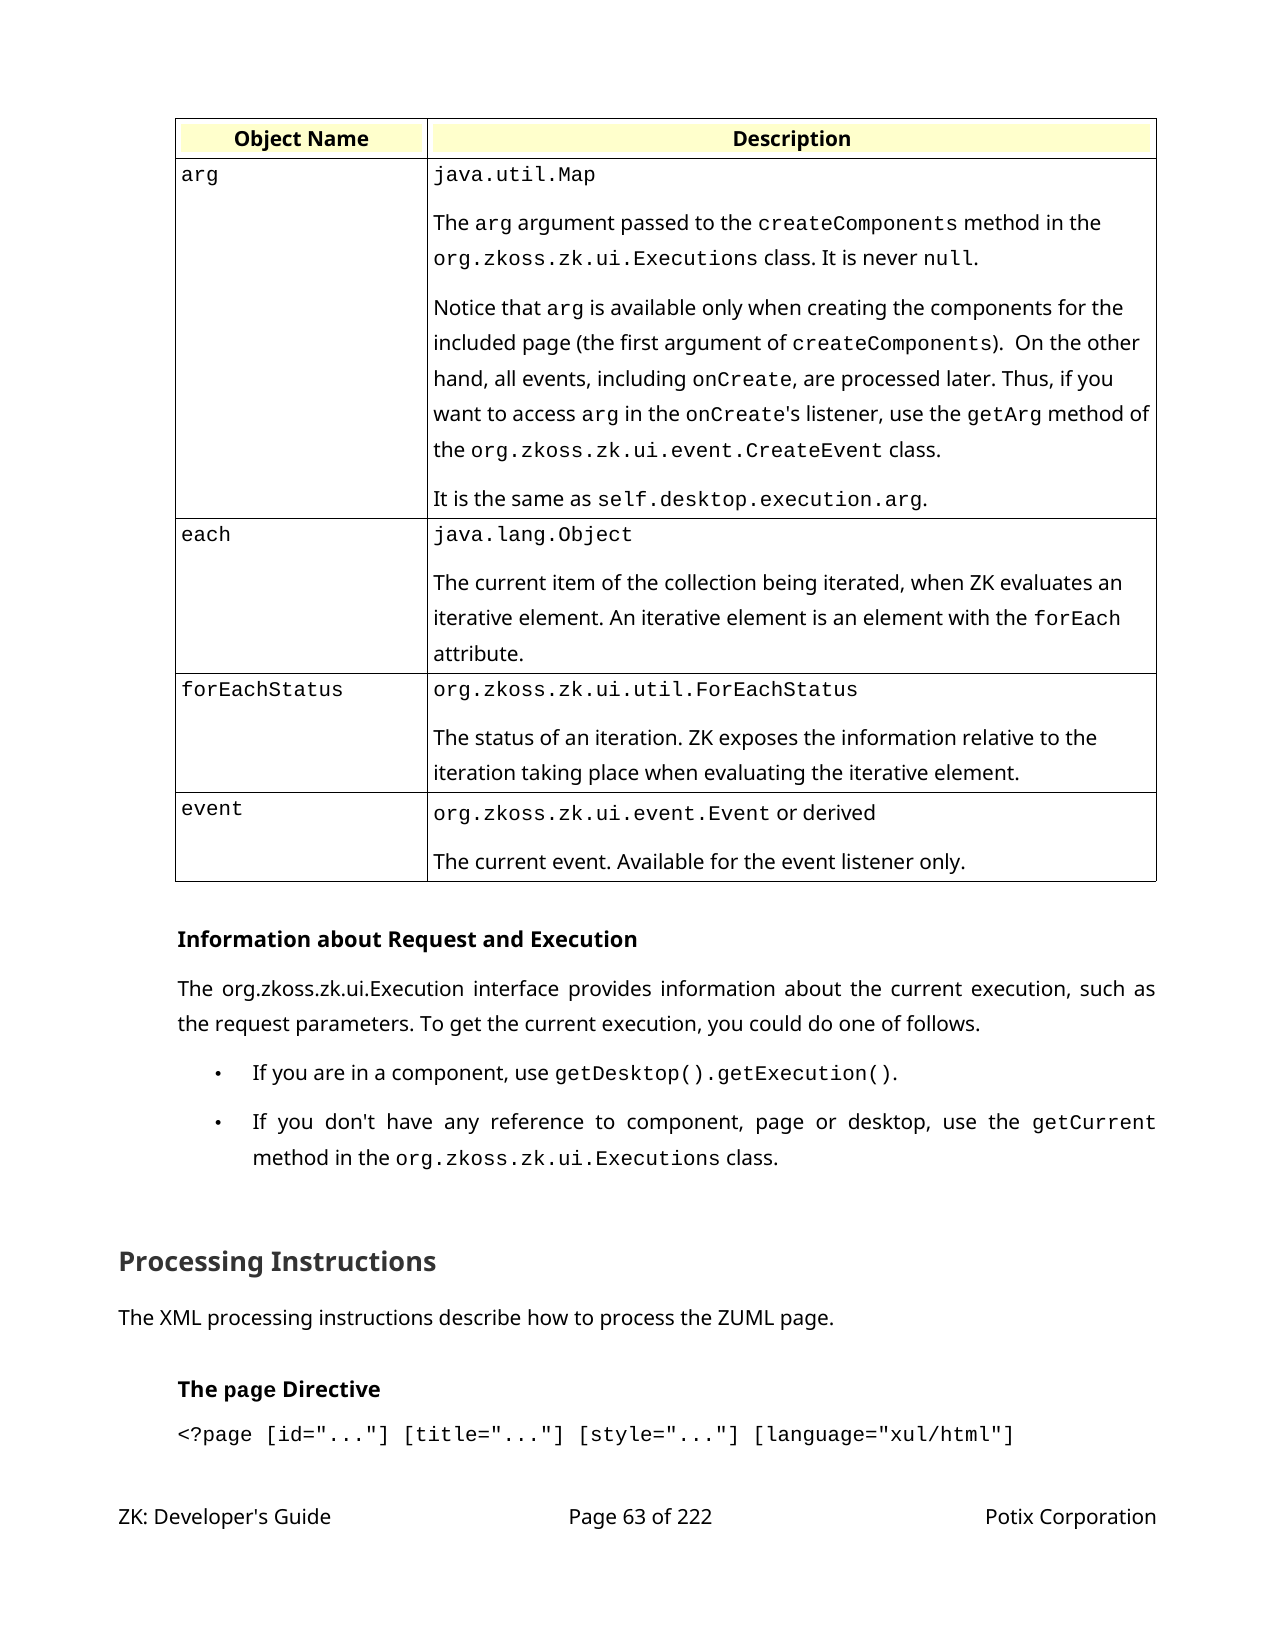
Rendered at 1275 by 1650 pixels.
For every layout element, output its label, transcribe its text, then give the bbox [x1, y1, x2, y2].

table_cell java.lang.Object The current item of the collection being iterated, when ZK evaluates an iterative element. An iterative element is an element with the forEach attribute. [428, 519, 1156, 673]
list If you are in a component, use getDesktop().getExecution(). [215, 1058, 1157, 1087]
table_cell org.zkoss.zk.ui.event.Event or derived The current event. Available for the event listener only. [428, 793, 1156, 881]
table_cell forEachStatus [176, 674, 427, 792]
table_cell event [176, 793, 427, 881]
table_header Description [428, 119, 1156, 158]
text The XML processing instructions describe how to process the ZUML page. [118, 1303, 1157, 1331]
text The org.zkoss.zk.ui.Execution interface provides information about the current execution, such as the request parameters. To get the current execution, you could do one of follows. [177, 974, 1157, 1038]
list If you don't have any reference to component, page or desktop, use the getCurrent method in the org.zkoss.zk.ui.Executions class. [215, 1107, 1157, 1171]
text <?page [id="..."] [title="..."] [style="..."] [language="xul/html"] [177, 1424, 1157, 1448]
subtitle The page Directive [177, 1373, 1157, 1403]
table_cell arg [176, 159, 427, 518]
subtitle Information about Request and Execution [177, 923, 1157, 953]
table_cell java.util.Map The arg argument passed to the createComponents method in the org.zkoss.zk.ui.Executions class. It is never null. Notice that arg is available only when creating the components for the included page (the first argument of createComponents). On the other hand, all events, including onCreate, are processed later. Thus, if you want to access arg in the onCreate's listener, use the getArg method of the org.zkoss.zk.ui.event.CreateEvent class. It is the same as self.desktop.execution.arg. [428, 159, 1156, 518]
subtitle Processing Instructions [118, 1242, 1157, 1279]
table_cell each [176, 519, 427, 673]
table_header Object Name [176, 119, 427, 158]
table_cell org.zkoss.zk.ui.util.ForEachStatus The status of an iteration. ZK exposes the information relative to the iteration taking place when evaluating the iterative element. [428, 674, 1156, 792]
